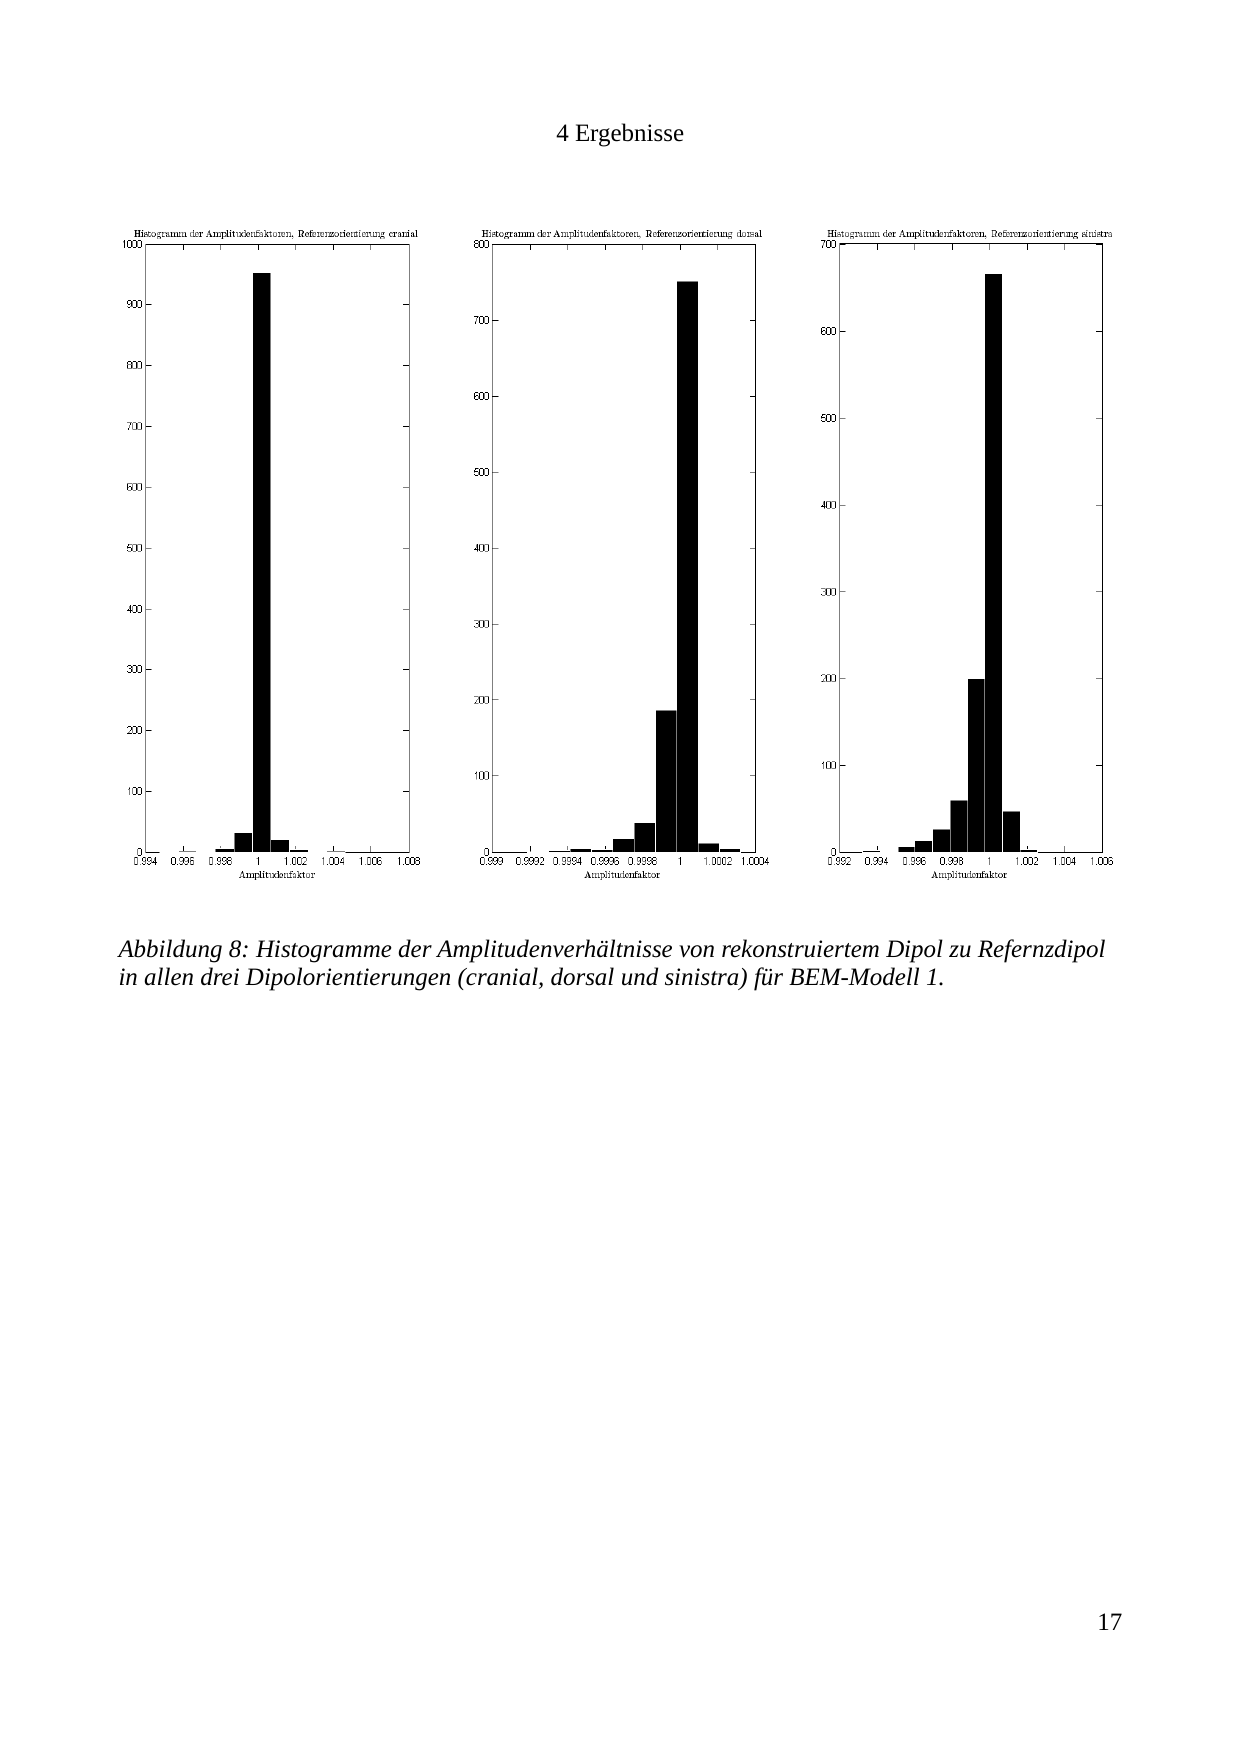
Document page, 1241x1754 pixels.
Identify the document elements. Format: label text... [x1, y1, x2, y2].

picture [118, 188, 1122, 934]
text Abbildung 8: Histogramme der Amplitudenverhältnisse von rekonstruiertem Dipol zu Refernzdipol in allen drei Dipolorientierungen (cranial, dorsal und sinistra) für BEM-Modell 1. [118, 934, 1122, 991]
